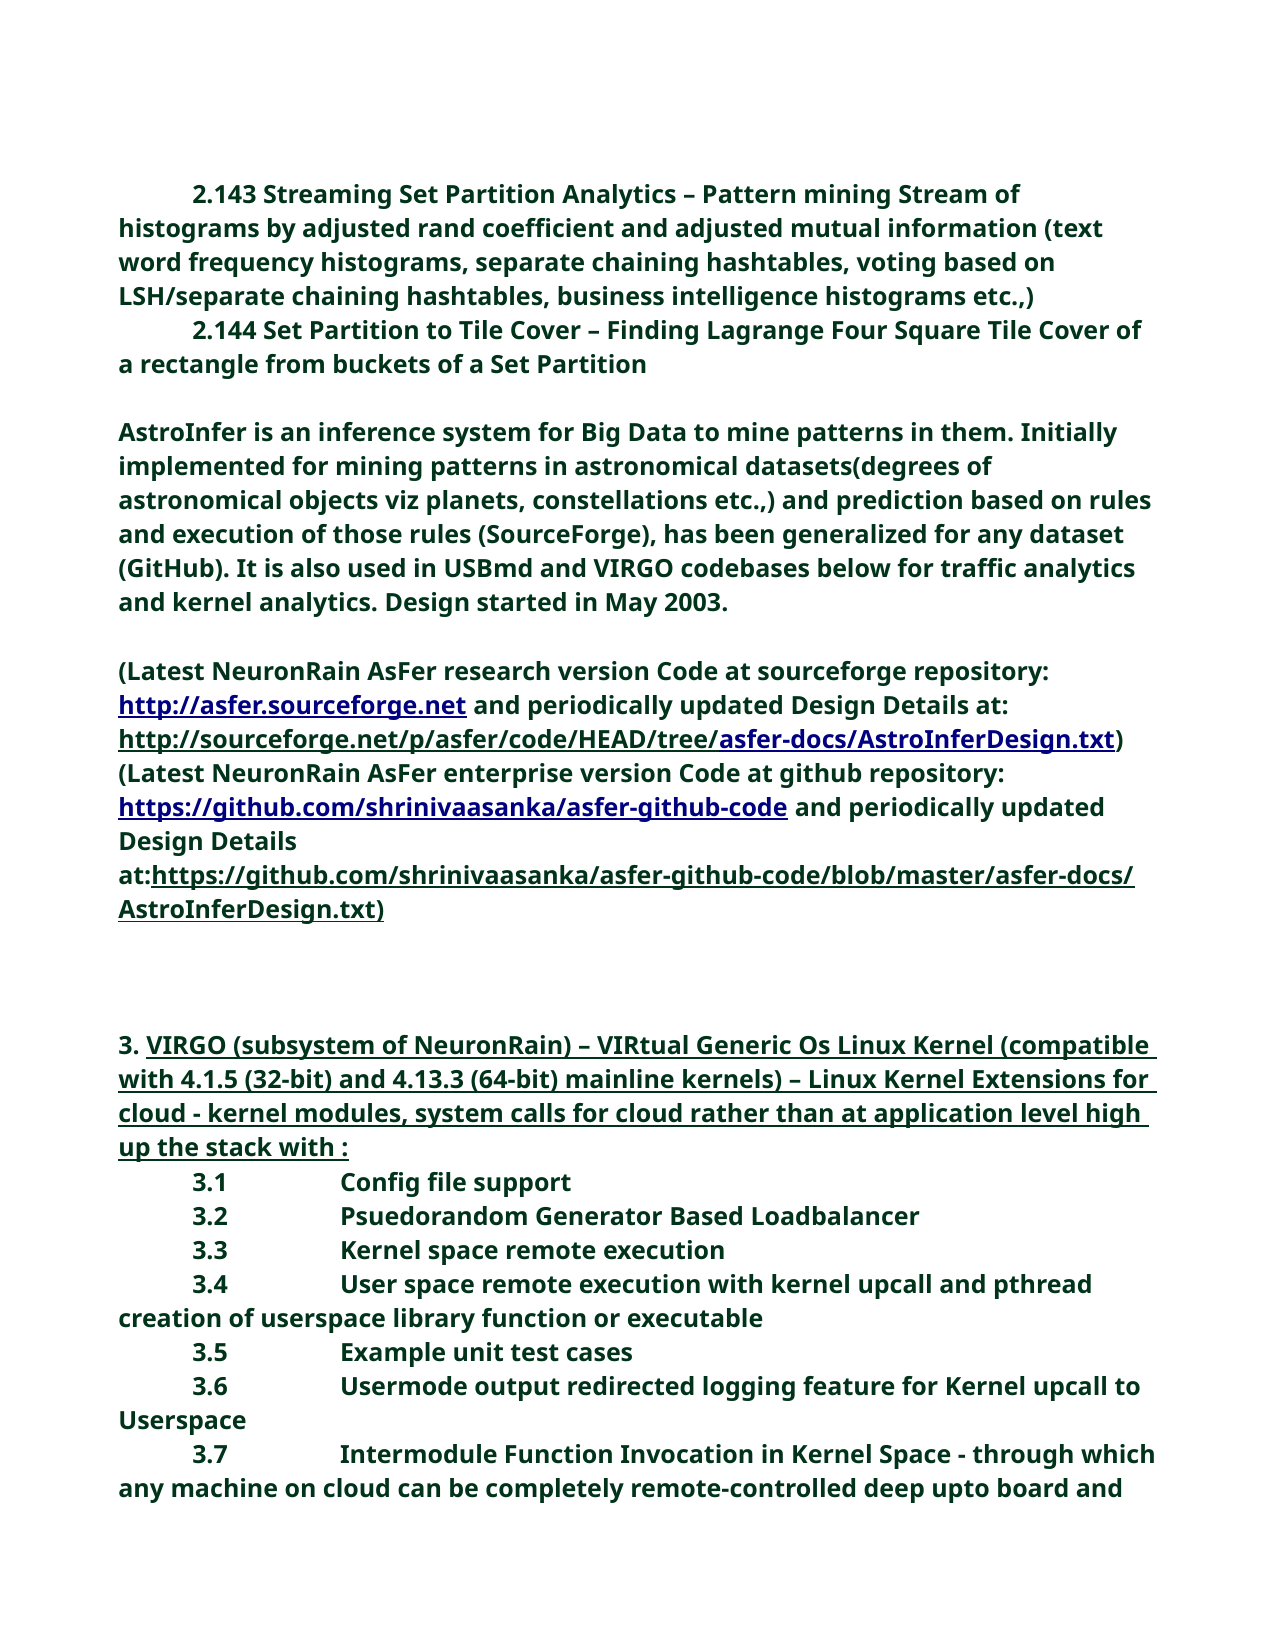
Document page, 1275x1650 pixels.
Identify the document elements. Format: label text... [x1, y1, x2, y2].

text 2.144 Set Partition to Tile Cover – Finding Lagrange Four Square Tile Cover of a rectangle from buckets of a Set Partition [118, 313, 1157, 381]
text 3.6 Usermode output redirected logging feature for Kernel upcall to Userspace [118, 1368, 1157, 1437]
text 3. VIRGO (subsystem of NeuronRain) – VIRtual Generic Os Linux Kernel (compatible with 4.1.5 (32-bit) and 4.13.3 (64-bit) mainline kernels) – Linux Kernel Extensions for [118, 1028, 1157, 1091]
text 3.5 Example unit test cases [118, 1334, 1157, 1368]
text 3.2 Psuedorandom Generator Based Loadbalancer [118, 1198, 1157, 1232]
text (Latest NeuronRain AsFer enterprise version Code at github repository: https://github.com/shrinivaasanka/asfer-github-code and periodically updated Design Details at:https://github.com/shrinivaasanka/asfer-github-code/blob/master/asfer-docs/AstroInferDesign.txt) [118, 755, 1157, 926]
text 3.3 Kernel space remote execution [118, 1232, 1157, 1266]
text 3.7 Intermodule Function Invocation in Kernel Space - through which any machine on cloud can be completely remote-controlled deep upto board and [118, 1437, 1157, 1505]
text 3.1 Config file support [118, 1164, 1157, 1198]
text (Latest NeuronRain AsFer research version Code at sourceforge repository: http://asfer.sourceforge.net and periodically updated Design Details at: http://sourceforge.net/p/asfer/code/HEAD/tree/asfer-docs/AstroInferDesign.txt) [118, 653, 1157, 755]
text cloud - kernel modules, system calls for cloud rather than at application level high up the stack with : [118, 1093, 1157, 1164]
text AstroInfer is an inference system for Big Data to mine patterns in them. Initially implemented for mining patterns in astronomical datasets(degrees of astronomical objects viz planets, constellations etc.,) and prediction based on rules and execution of those rules (SourceForge), has been generalized for any dataset (GitHub). It is also used in USBmd and VIRGO codebases below for traffic analytics and kernel analytics. Design started in May 2003. [118, 415, 1157, 619]
text 2.143 Streaming Set Partition Analytics – Pattern mining Stream of histograms by adjusted rand coefficient and adjusted mutual information (text word frequency histograms, separate chaining hashtables, voting based on LSH/separate chaining hashtables, business intelligence histograms etc.,) [118, 176, 1157, 313]
text 3.4 User space remote execution with kernel upcall and pthread creation of userspace library function or executable [118, 1266, 1157, 1334]
